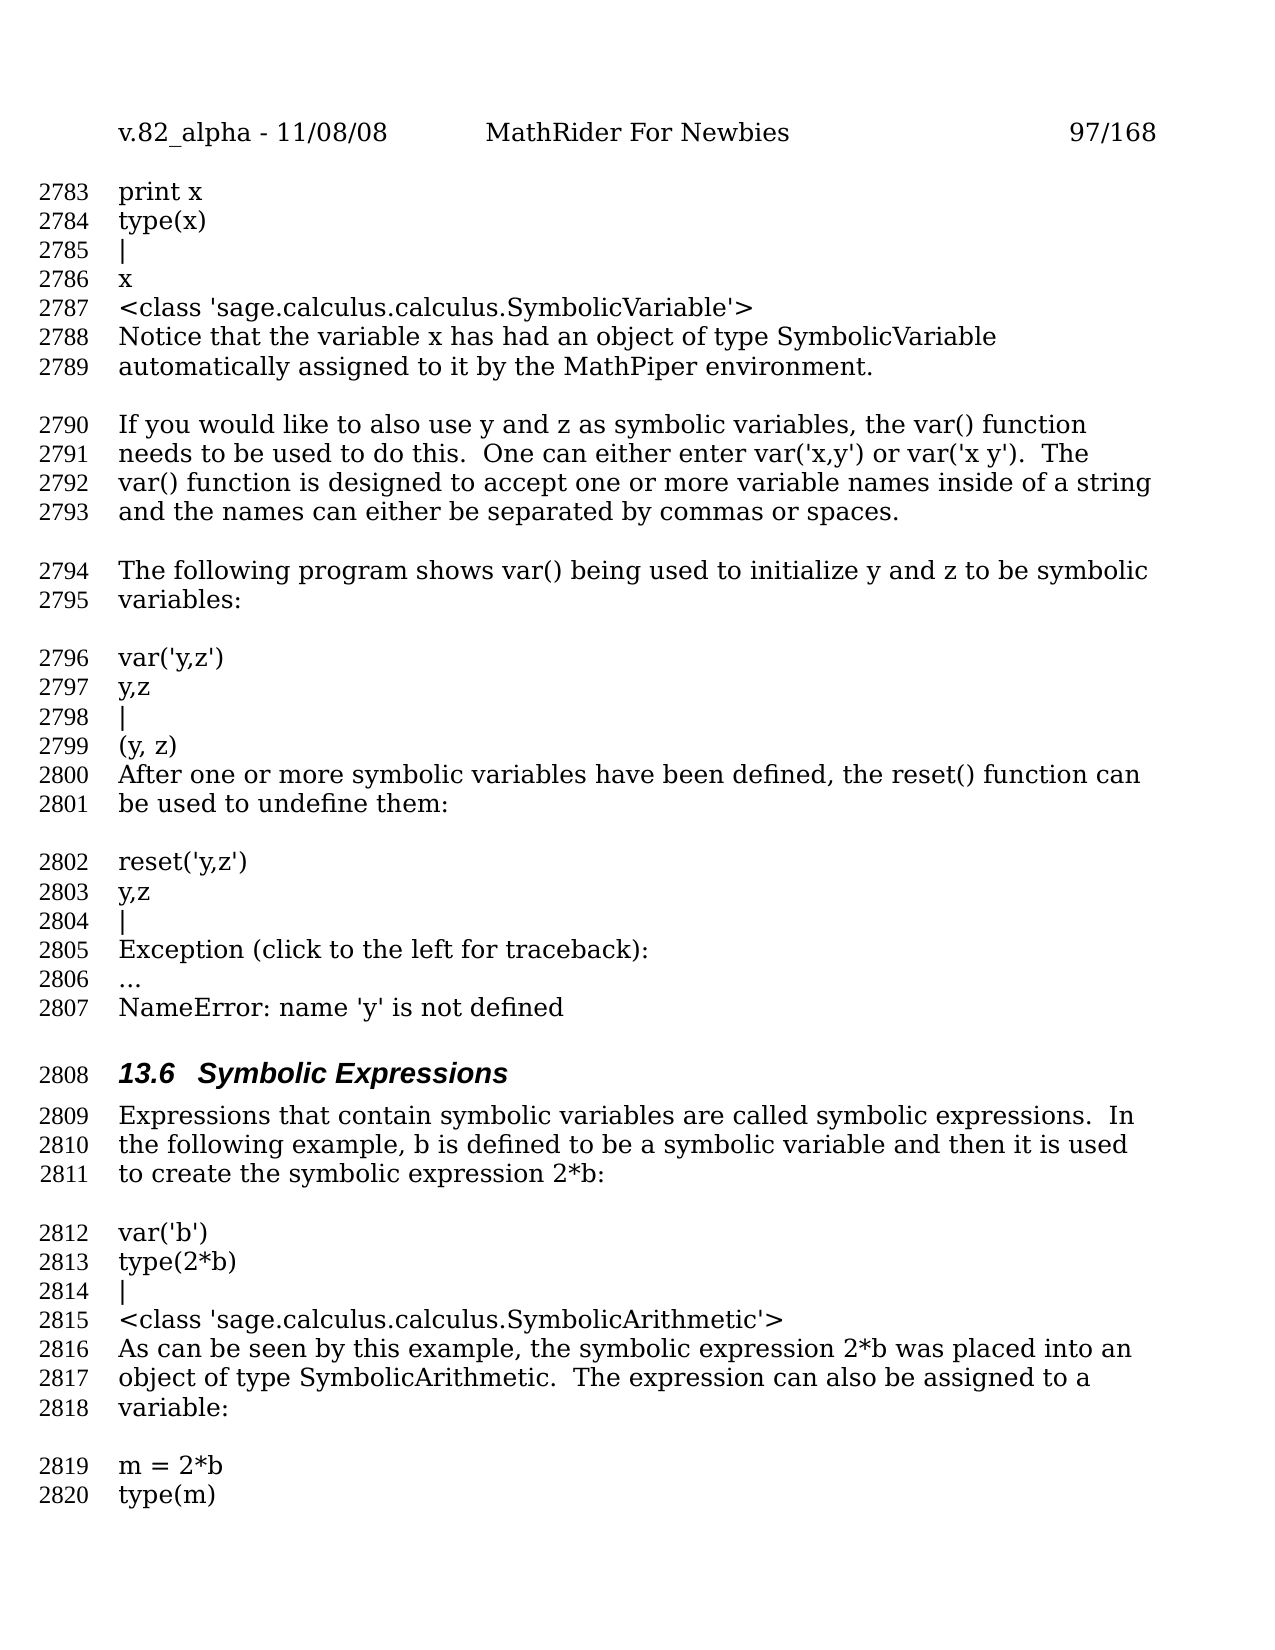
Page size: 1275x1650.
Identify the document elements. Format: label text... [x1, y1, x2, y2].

text type(m) [118, 1480, 1157, 1509]
text Expressions that contain symbolic variables are called symbolic expressions. In the following example, b is defined to be a symbolic variable and then it is used to create the symbolic expression 2*b: [118, 1101, 1157, 1189]
text ... [118, 964, 1157, 993]
text y,z [118, 877, 1157, 906]
text type(2*b) [118, 1247, 1157, 1276]
text After one or more symbolic variables have been defined, the reset() function can be used to undefine them: [118, 760, 1157, 818]
text reset('y,z') [118, 848, 1157, 877]
text <class 'sage.calculus.calculus.SymbolicArithmetic'> [118, 1305, 1157, 1334]
text Notice that the variable x has had an object of type SymbolicVariable automatically assigned to it by the MathPiper environment. [118, 323, 1157, 381]
text var('y,z') [118, 643, 1157, 673]
text var('b') [118, 1218, 1157, 1247]
text | [118, 1276, 1157, 1305]
text print x [118, 177, 1157, 206]
text | [118, 702, 1157, 731]
text If you would like to also use y and z as symbolic variables, the var() function needs to be used to do this. One can either enter var('x,y') or var('x y'). The var() function is designed to accept one or more variable names inside of a string and the names can either be separated by commas or spaces. [118, 410, 1157, 527]
text y,z [118, 673, 1157, 702]
text NameError: name 'y' is not defined [118, 993, 1157, 1023]
text Exception (click to the left for traceback): [118, 935, 1157, 964]
subtitle Symbolic Expressions [118, 1056, 1157, 1089]
text (y, z) [118, 731, 1157, 760]
text <class 'sage.calculus.calculus.SymbolicVariable'> [118, 293, 1157, 323]
text The following program shows var() being used to initialize y and z to be symbolic variables: [118, 556, 1157, 614]
text m = 2*b [118, 1451, 1157, 1480]
text | [118, 235, 1157, 264]
text As can be seen by this example, the symbolic expression 2*b was placed into an object of type SymbolicArithmetic. The expression can also be assigned to a variable: [118, 1334, 1157, 1422]
text | [118, 906, 1157, 935]
text type(x) [118, 206, 1157, 235]
text x [118, 264, 1157, 293]
